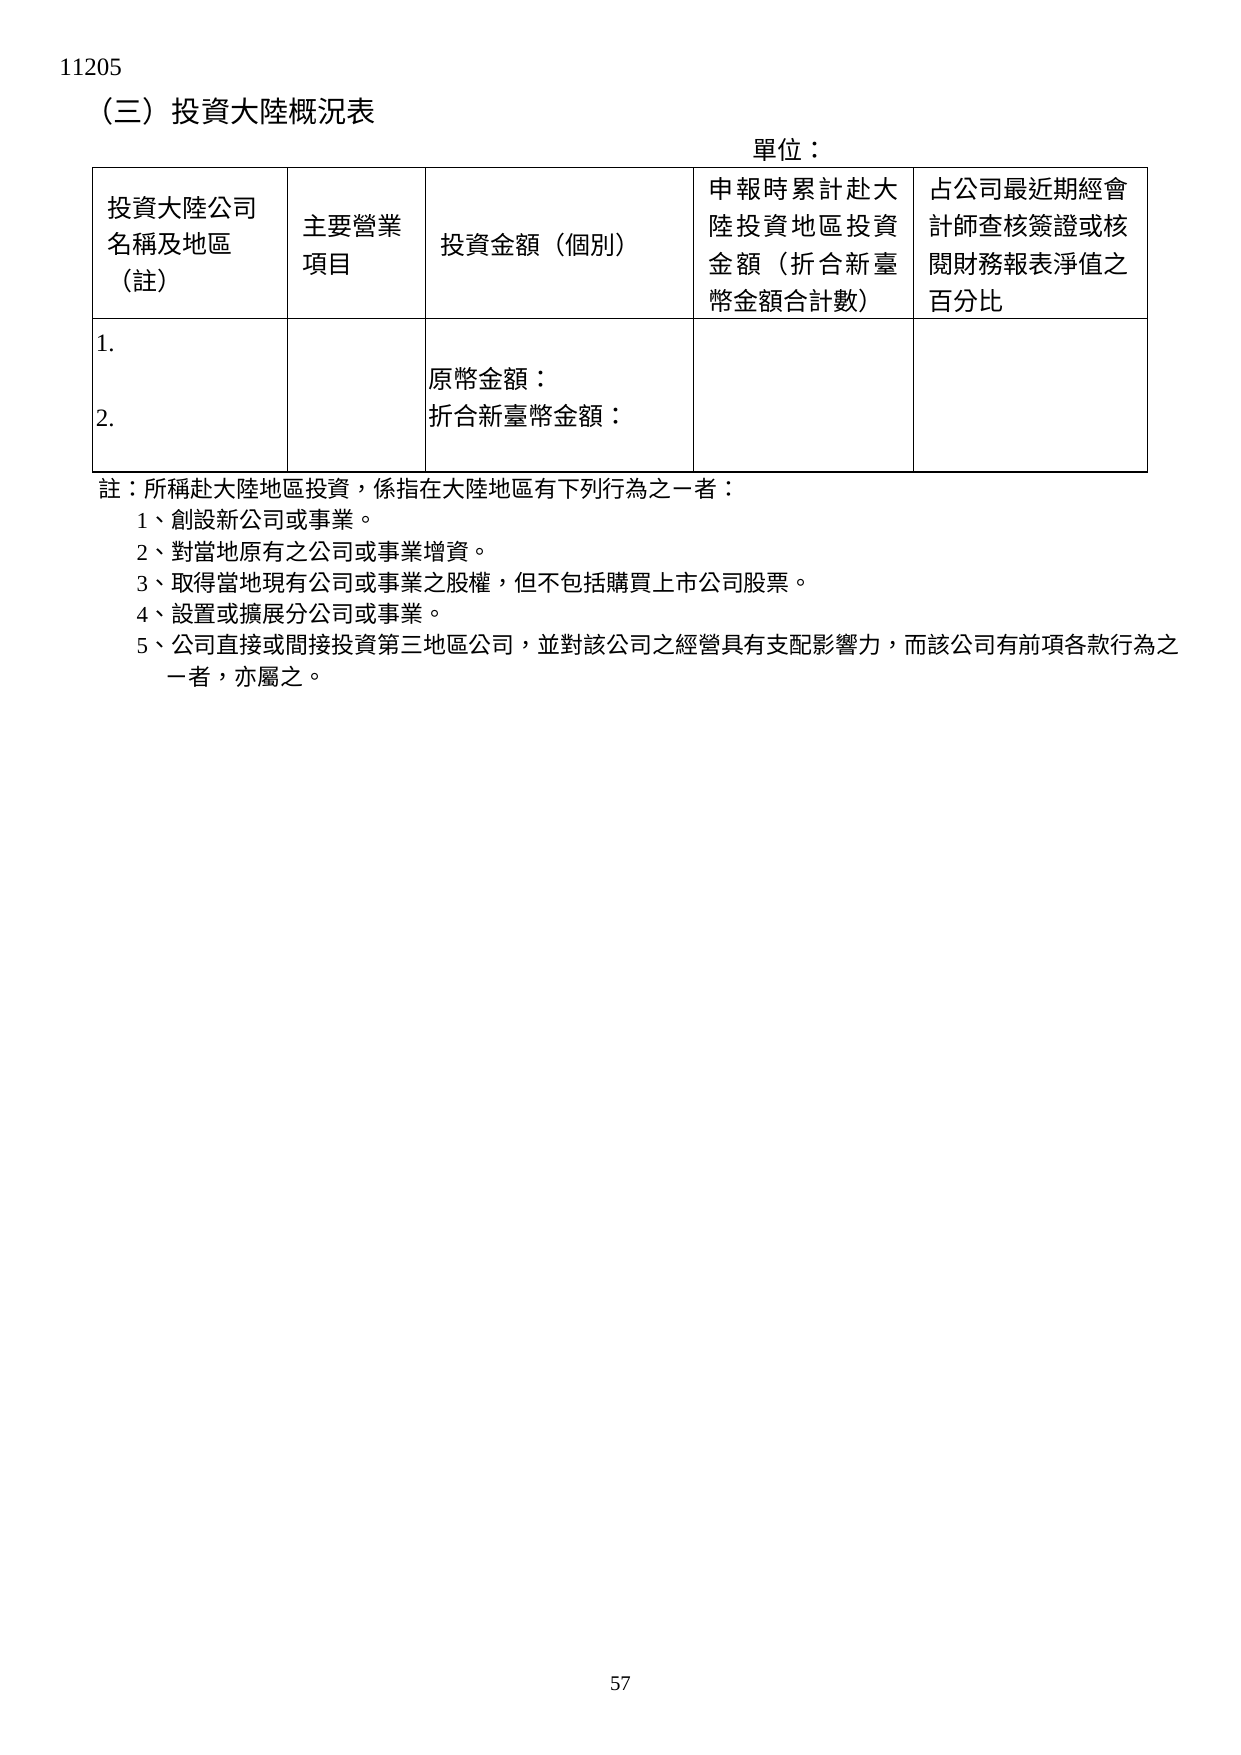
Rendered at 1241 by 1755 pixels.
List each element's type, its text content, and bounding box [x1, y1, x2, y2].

text （三）投資大陸概況表 [84, 88, 1181, 131]
table_cell [288, 319, 425, 471]
table_cell [694, 319, 913, 471]
table_header 占公司最近期經會計師查核簽證或核閱財務報表淨值之百分比 [914, 168, 1147, 318]
text 4、設置或擴展分公司或事業。 [136, 597, 1181, 629]
table_header 投資金額（個別） [426, 168, 693, 318]
table_cell [914, 319, 1147, 471]
text 3、取得當地現有公司或事業之股權，但不包括購買上市公司股票。 [136, 566, 1181, 597]
table_header 申報時累計赴大陸投資地區投資金額（折合新臺幣金額合計數） [694, 168, 913, 318]
text 註：所稱赴大陸地區投資，係指在大陸地區有下列行為之ㄧ者： [98, 473, 1123, 504]
text 1、創設新公司或事業。 [136, 504, 1181, 535]
text 單位： [59, 131, 1089, 167]
text 5、公司直接或間接投資第三地區公司，並對該公司之經營具有支配影響力，而該公司有前項各款行為之ㄧ者，亦屬之。 [136, 629, 1181, 691]
text 2、對當地原有之公司或事業增資。 [136, 535, 1181, 566]
table_header 投資大陸公司名稱及地區（註） [93, 168, 287, 318]
table_cell 1. 2. [93, 319, 287, 471]
table_header 主要營業項目 [288, 168, 425, 318]
table_cell 原幣金額： 折合新臺幣金額： [426, 319, 693, 471]
